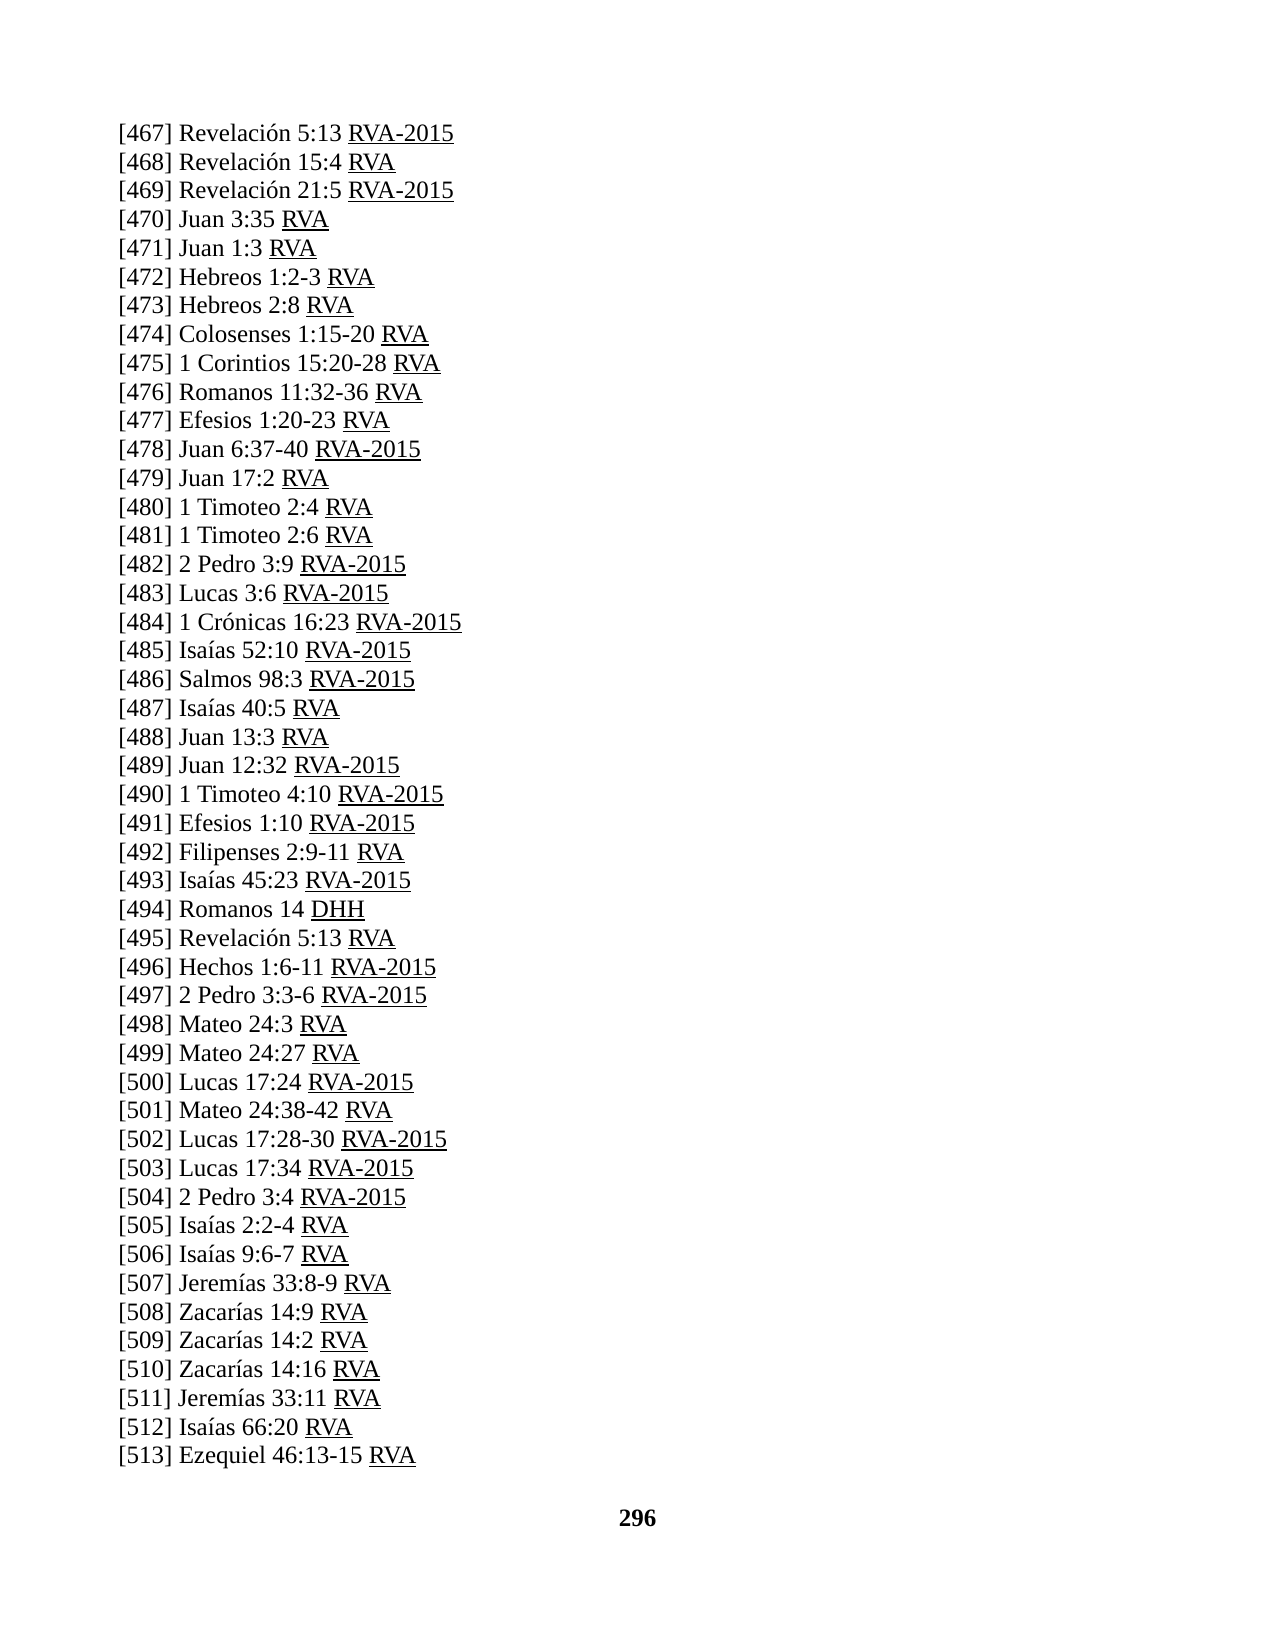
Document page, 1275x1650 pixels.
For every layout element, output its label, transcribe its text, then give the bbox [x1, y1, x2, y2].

text Zacarías 14:16 RVA [118, 1354, 1157, 1383]
text Ezequiel 46:13-15 RVA [118, 1441, 1157, 1469]
text Zacarías 14:9 RVA [118, 1297, 1157, 1326]
text 1 Corintios 15:20-28 RVA [118, 348, 1157, 377]
text Juan 3:35 RVA [118, 204, 1157, 233]
text Juan 1:3 RVA [118, 233, 1157, 262]
text Jeremías 33:8-9 RVA [118, 1268, 1157, 1297]
text 1 Crónicas 16:23 RVA-2015 [118, 607, 1157, 636]
text Juan 17:2 RVA [118, 463, 1157, 492]
text 1 Timoteo 4:10 RVA-2015 [118, 779, 1157, 808]
text 2 Pedro 3:4 RVA-2015 [118, 1182, 1157, 1211]
text Juan 12:32 RVA-2015 [118, 751, 1157, 779]
text 1 Timoteo 2:6 RVA [118, 521, 1157, 549]
text Romanos 11:32-36 RVA [118, 377, 1157, 406]
text Filipenses 2:9-11 RVA [118, 837, 1157, 866]
text Salmos 98:3 RVA-2015 [118, 664, 1157, 693]
text Juan 13:3 RVA [118, 722, 1157, 751]
text Revelación 5:13 RVA [118, 923, 1157, 952]
text Romanos 14 DHH [118, 894, 1157, 923]
text Lucas 17:24 RVA-2015 [118, 1067, 1157, 1096]
text Lucas 3:6 RVA-2015 [118, 578, 1157, 607]
text Isaías 2:2-4 RVA [118, 1211, 1157, 1239]
text Mateo 24:38-42 RVA [118, 1096, 1157, 1124]
text Revelación 21:5 RVA-2015 [118, 176, 1157, 204]
text Revelación 5:13 RVA-2015 [118, 118, 1157, 147]
text Efesios 1:10 RVA-2015 [118, 808, 1157, 837]
text 2 Pedro 3:9 RVA-2015 [118, 549, 1157, 578]
text Isaías 40:5 RVA [118, 693, 1157, 722]
text Isaías 52:10 RVA-2015 [118, 636, 1157, 664]
text Hechos 1:6-11 RVA-2015 [118, 952, 1157, 981]
text Hebreos 1:2-3 RVA [118, 262, 1157, 291]
text Mateo 24:3 RVA [118, 1009, 1157, 1038]
text Isaías 66:20 RVA [118, 1412, 1157, 1441]
text Isaías 45:23 RVA-2015 [118, 866, 1157, 894]
text Efesios 1:20-23 RVA [118, 406, 1157, 434]
text 1 Timoteo 2:4 RVA [118, 492, 1157, 521]
text Isaías 9:6-7 RVA [118, 1239, 1157, 1268]
text Lucas 17:34 RVA-2015 [118, 1153, 1157, 1182]
text Lucas 17:28-30 RVA-2015 [118, 1124, 1157, 1153]
text Hebreos 2:8 RVA [118, 291, 1157, 319]
text Revelación 15:4 RVA [118, 147, 1157, 176]
text 2 Pedro 3:3-6 RVA-2015 [118, 981, 1157, 1009]
text Zacarías 14:2 RVA [118, 1326, 1157, 1354]
text Juan 6:37-40 RVA-2015 [118, 434, 1157, 463]
text Jeremías 33:11 RVA [118, 1383, 1157, 1412]
text Mateo 24:27 RVA [118, 1038, 1157, 1067]
text Colosenses 1:15-20 RVA [118, 319, 1157, 348]
